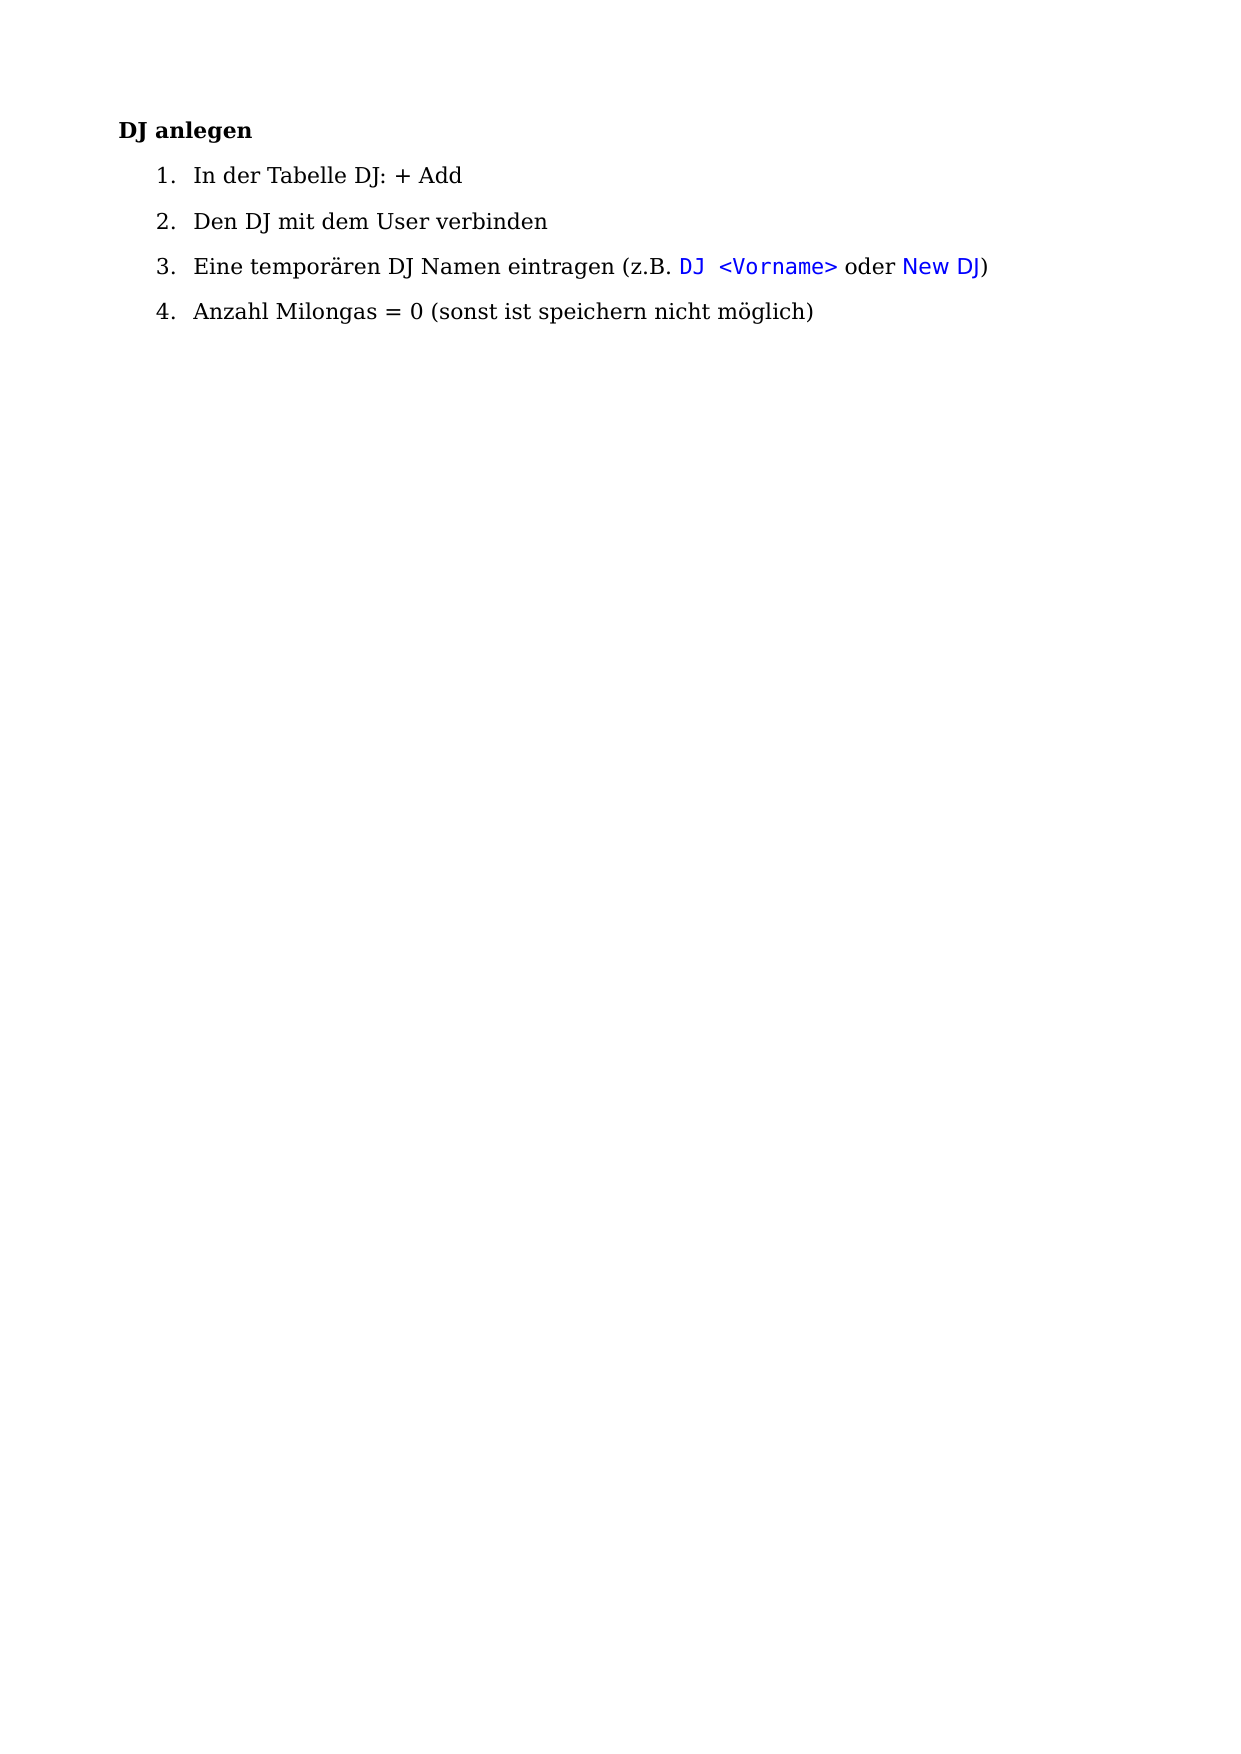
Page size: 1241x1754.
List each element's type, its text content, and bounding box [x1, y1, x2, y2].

list Eine temporären DJ Namen eintragen (z.B. DJ <Vorname> oder New DJ) [156, 254, 1122, 279]
text DJ anlegen [118, 118, 1122, 144]
list In der Tabelle DJ: + Add [156, 163, 1122, 189]
list Den DJ mit dem User verbinden [156, 209, 1122, 234]
list Anzahl Milongas = 0 (sonst ist speichern nicht möglich) [156, 299, 1122, 325]
